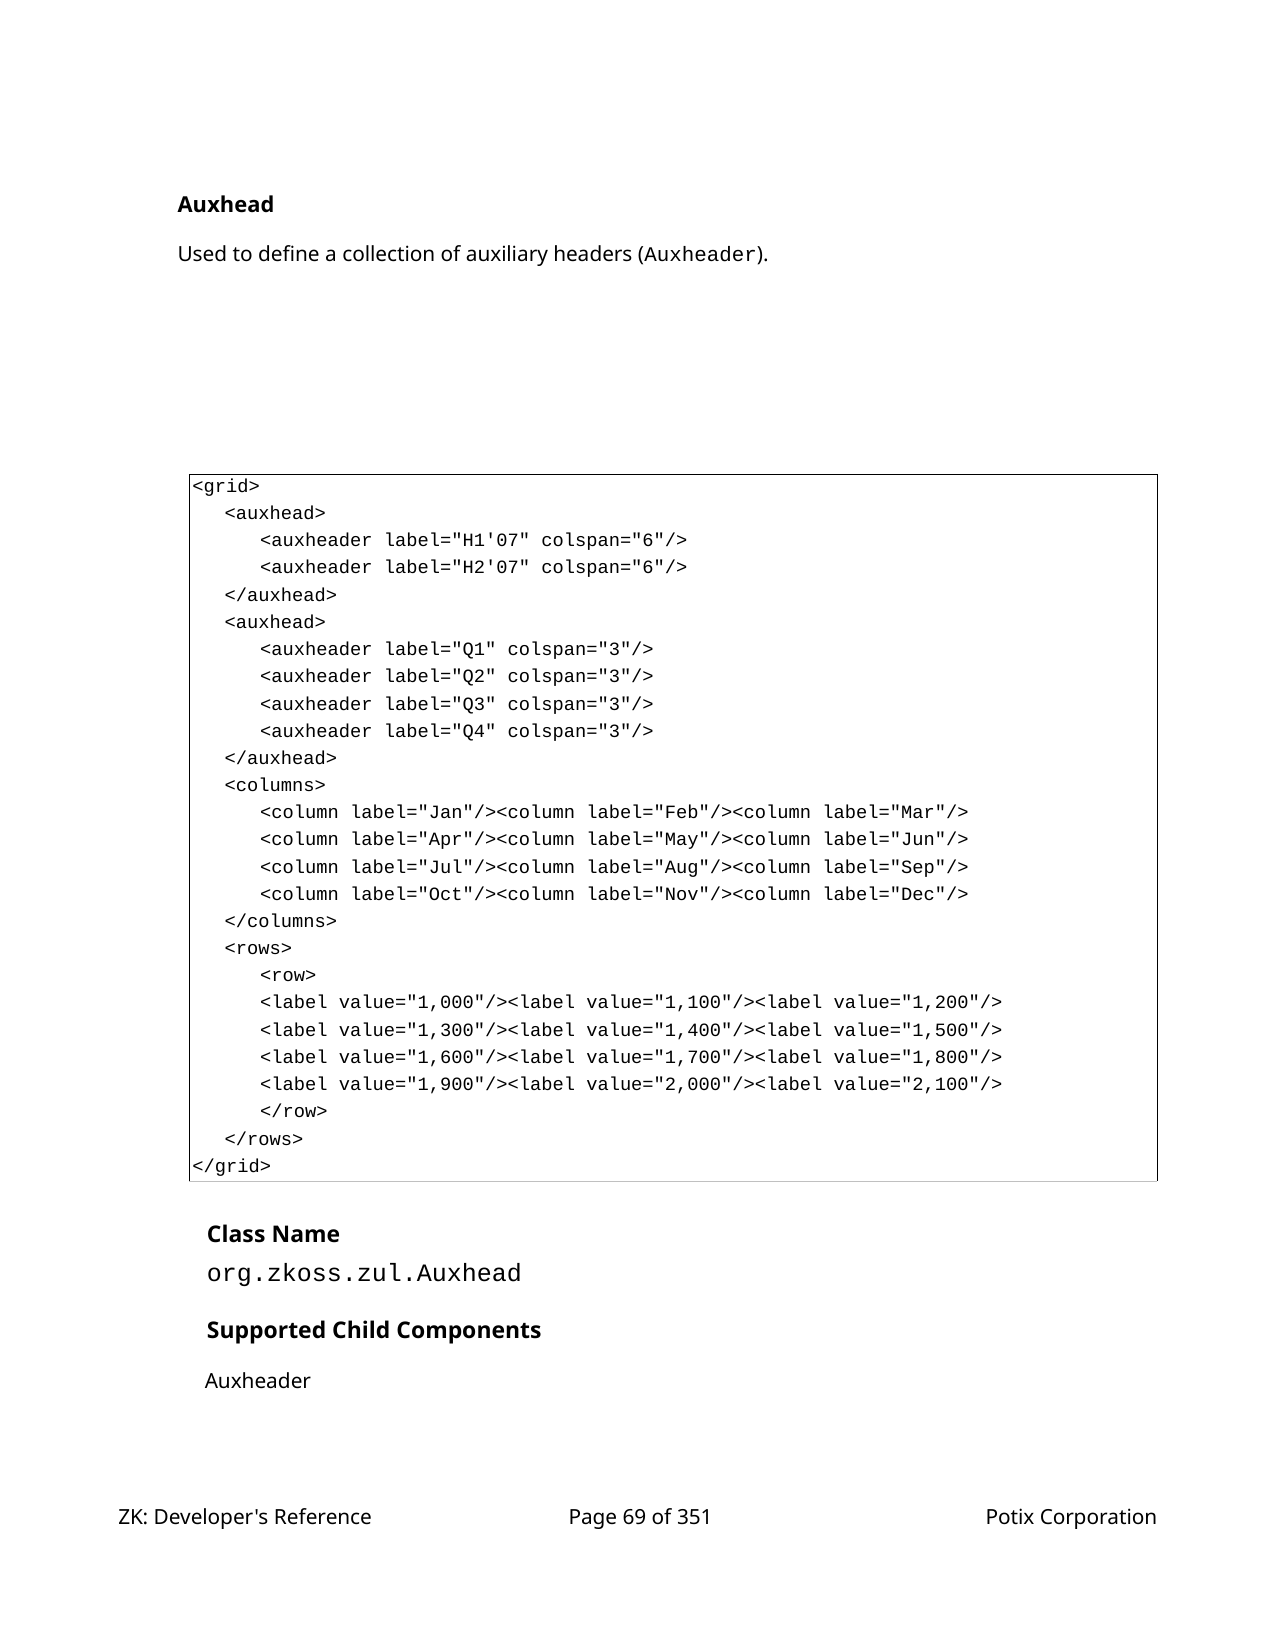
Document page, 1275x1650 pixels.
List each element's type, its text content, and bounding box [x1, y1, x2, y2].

text <label value="1,300"/><label value="1,400"/><label value="1,500"/> [190, 1018, 1157, 1042]
text </grid> [190, 1153, 1157, 1181]
text <label value="1,000"/><label value="1,100"/><label value="1,200"/> [190, 990, 1157, 1015]
text <column label="Jul"/><column label="Aug"/><column label="Sep"/> [190, 854, 1157, 879]
text <auxheader label="Q2" colspan="3"/> [190, 664, 1157, 688]
text </rows> [190, 1126, 1157, 1151]
text org.zkoss.zul.Auxhead [207, 1261, 1157, 1289]
text <auxhead> [190, 501, 1157, 525]
text </columns> [190, 909, 1157, 933]
text <column label="Oct"/><column label="Nov"/><column label="Dec"/> [190, 882, 1157, 906]
text <label value="1,900"/><label value="2,000"/><label value="2,100"/> [190, 1072, 1157, 1096]
subtitle Supported Child Components [207, 1314, 1157, 1346]
text <auxheader label="Q3" colspan="3"/> [190, 691, 1157, 716]
text <auxhead> [190, 610, 1157, 634]
text <label value="1,600"/><label value="1,700"/><label value="1,800"/> [190, 1045, 1157, 1069]
text Auxheader [118, 1366, 1157, 1395]
text <column label="Apr"/><column label="May"/><column label="Jun"/> [190, 827, 1157, 852]
text <auxheader label="Q1" colspan="3"/> [190, 637, 1157, 661]
text <auxheader label="Q4" colspan="3"/> [190, 718, 1157, 743]
text <column label="Jan"/><column label="Feb"/><column label="Mar"/> [190, 800, 1157, 824]
text </auxhead> [190, 746, 1157, 770]
text <auxheader label="H2'07" colspan="6"/> [190, 555, 1157, 580]
text <row> [190, 963, 1157, 987]
subtitle Class Name [207, 1217, 1157, 1249]
subtitle Auxhead [177, 189, 1157, 219]
text <grid> [190, 475, 1157, 498]
text <rows> [190, 936, 1157, 960]
text </auxhead> [190, 583, 1157, 607]
text Used to define a collection of auxiliary headers (Auxheader). [177, 239, 1157, 268]
text <columns> [190, 773, 1157, 797]
text </row> [190, 1099, 1157, 1123]
text <auxheader label="H1'07" colspan="6"/> [190, 528, 1157, 552]
